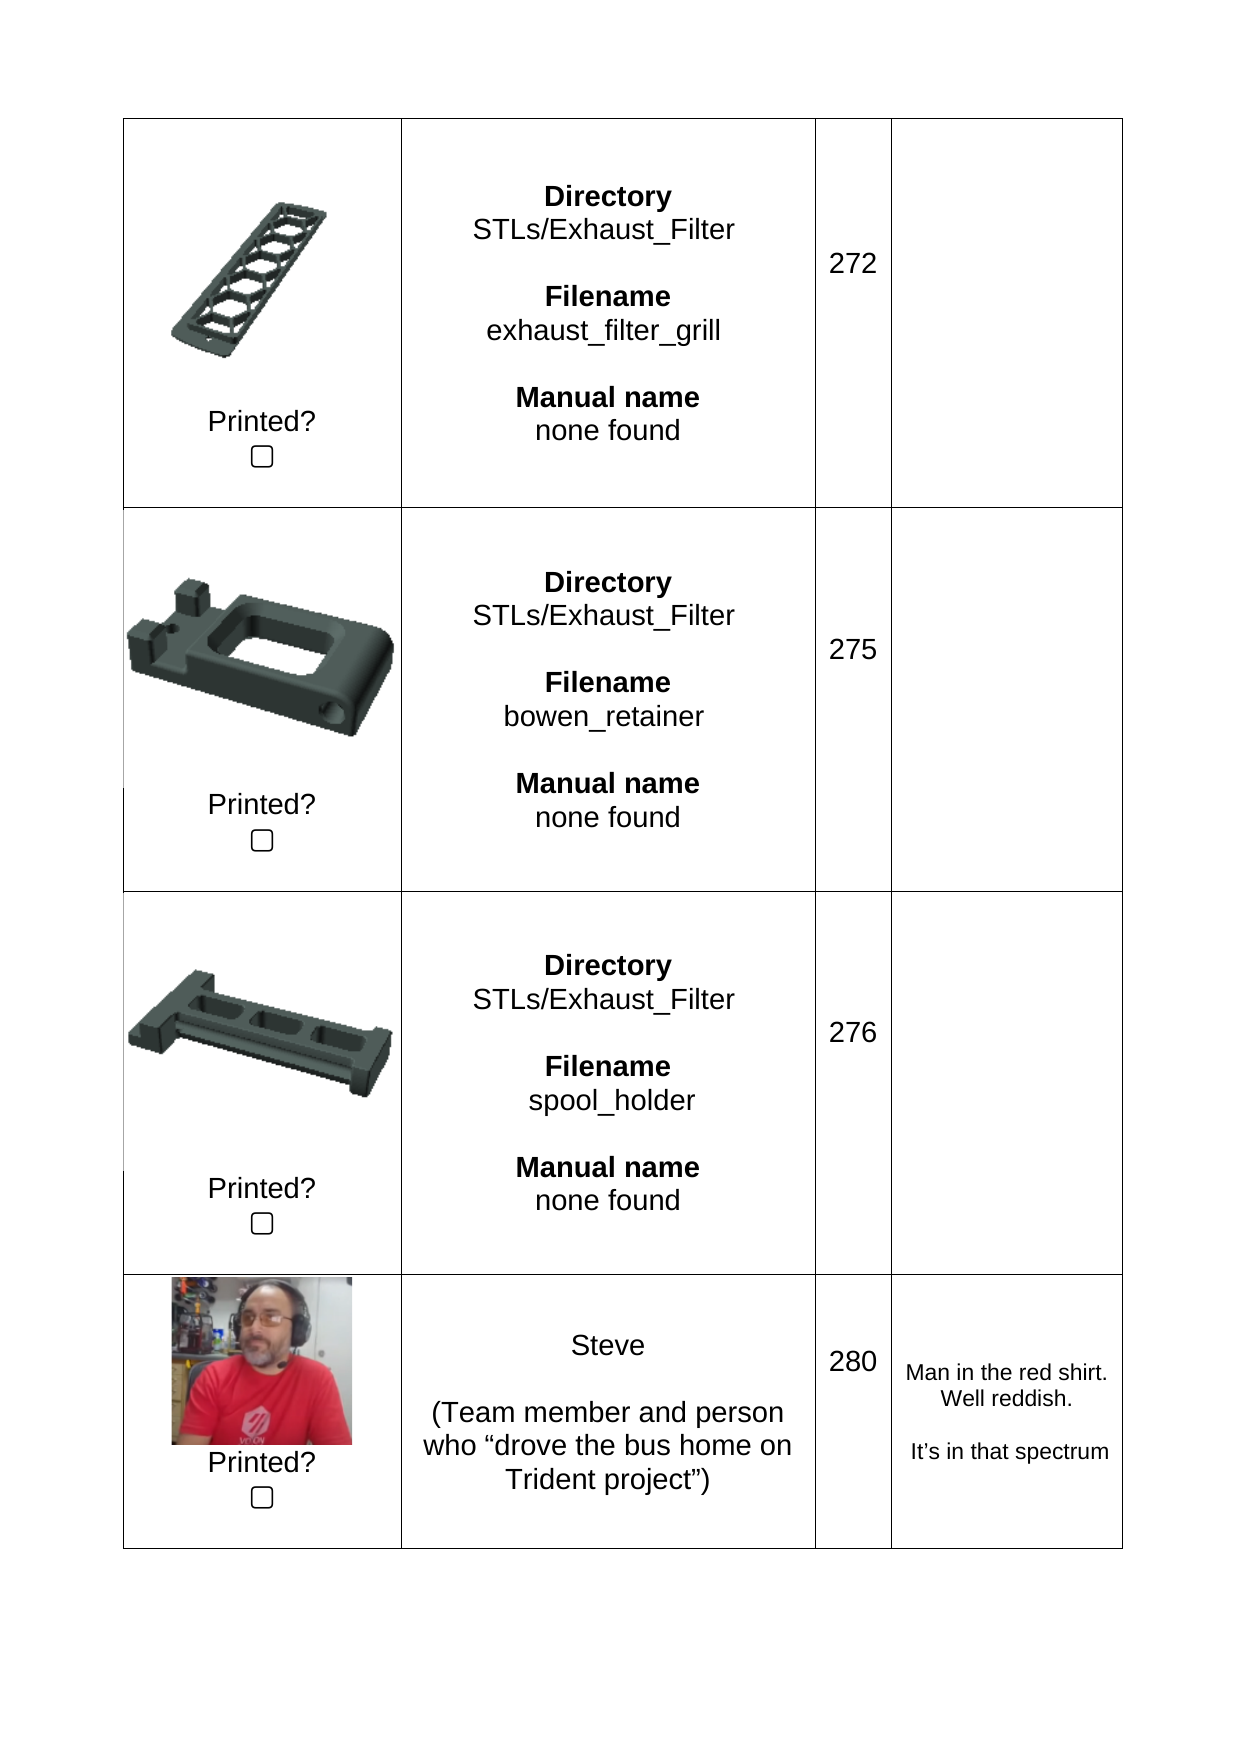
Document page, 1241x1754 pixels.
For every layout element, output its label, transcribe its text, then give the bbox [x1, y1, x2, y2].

table_cell [892, 508, 1122, 891]
table_cell Steve (Team member and person who “drove the bus home on Trident project”) [402, 1275, 815, 1548]
picture [123, 893, 401, 1171]
table_cell 280 [816, 1275, 891, 1548]
picture [171, 1277, 353, 1445]
table_cell Directory STLs/Exhaust_Filter Filename exhaust_filter_grill Manual name none found [402, 119, 815, 507]
table_cell Printed? ▢ [124, 1171, 401, 1274]
table_cell Man in the red shirt. Well reddish. It’s in that spectrum [892, 1275, 1122, 1548]
table_cell 272 [816, 119, 891, 507]
table_cell Directory STLs/Exhaust_Filter Filename bowen_retainer Manual name none found [402, 508, 815, 891]
table_cell Printed? ▢ [124, 1275, 401, 1548]
table_cell 276 [816, 892, 891, 1274]
table_cell Printed? ▢ [124, 119, 401, 507]
table_cell [892, 119, 1122, 507]
picture [123, 510, 401, 788]
table_cell Printed? ▢ [124, 788, 401, 891]
table_cell Directory STLs/Exhaust_Filter Filename spool_holder Manual name none found [402, 892, 815, 1274]
table_cell [892, 892, 1122, 1274]
picture [127, 126, 388, 404]
table_cell 275 [816, 508, 891, 891]
